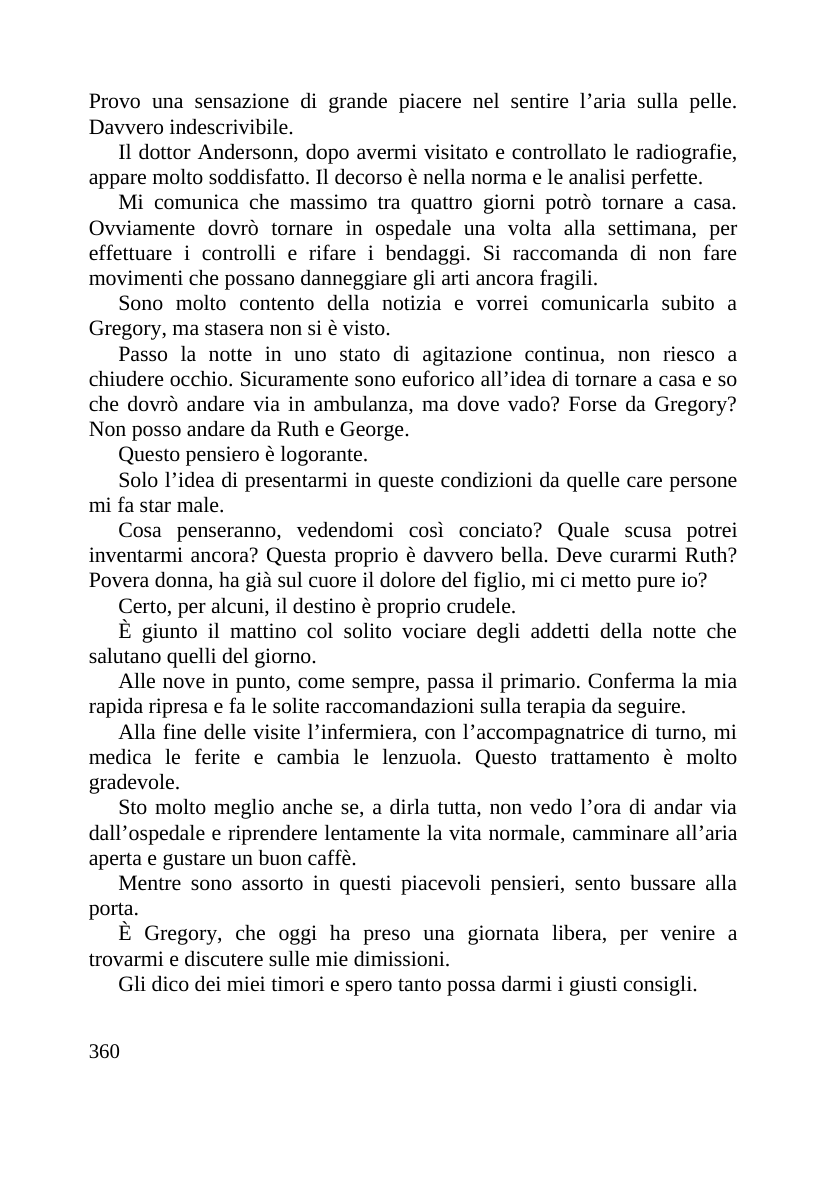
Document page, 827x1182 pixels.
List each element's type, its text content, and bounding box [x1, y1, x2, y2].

text È Gregory, che oggi ha preso una giornata libera, per venire a trovarmi e discutere sulle mie dimissioni. [88, 920, 738, 971]
text Questo pensiero è logorante. [88, 441, 738, 467]
text Cosa penseranno, vedendomi così conciato? Quale scusa potrei inventarmi ancora? Questa proprio è davvero bella. Deve curarmi Ruth? Povera donna, ha già sul cuore il dolore del figlio, mi ci metto pure io? [88, 517, 738, 593]
text Il dottor Andersonn, dopo avermi visitato e controllato le radiografie, appare molto soddisfatto. Il decorso è nella norma e le analisi perfette. [88, 139, 738, 189]
text Sono molto contento della notizia e vorrei comunicarla subito a Gregory, ma stasera non si è visto. [88, 290, 738, 341]
text Sto molto meglio anche se, a dirla tutta, non vedo l’ora di andar via dall’ospedale e riprendere lentamente la vita normale, camminare all’aria aperta e gustare un buon caffè. [88, 794, 738, 870]
text Alle nove in punto, come sempre, passa il primario. Conferma la mia rapida ripresa e fa le solite raccomandazioni sulla terapia da seguire. [88, 668, 738, 719]
text Alla fine delle visite l’infermiera, con l’accompagnatrice di turno, mi medica le ferite e cambia le lenzuola. Questo trattamento è molto gradevole. [88, 719, 738, 794]
text Passo la notte in uno stato di agitazione continua, non riesco a chiudere occhio. Sicuramente sono euforico all’idea di tornare a casa e so che dovrò andare via in ambulanza, ma dove vado? Forse da Gregory? Non posso andare da Ruth e George. [88, 341, 738, 441]
text Mentre sono assorto in questi piacevoli pensieri, sento bussare alla porta. [88, 870, 738, 920]
text È giunto il mattino col solito vociare degli addetti della notte che salutano quelli del giorno. [88, 618, 738, 668]
text Mi comunica che massimo tra quattro giorni potrò tornare a casa. Ovviamente dovrò tornare in ospedale una volta alla settimana, per effettuare i controlli e rifare i bendaggi. Si raccomanda di non fare movimenti che possano danneggiare gli arti ancora fragili. [88, 189, 738, 290]
text Gli dico dei miei timori e spero tanto possa darmi i giusti consigli. [88, 971, 738, 996]
text Solo l’idea di presentarmi in queste condizioni da quelle care persone mi fa star male. [88, 467, 738, 517]
text Provo una sensazione di grande piacere nel sentire l’aria sulla pelle. Davvero indescrivibile. [88, 88, 738, 139]
text Certo, per alcuni, il destino è proprio crudele. [88, 593, 738, 618]
